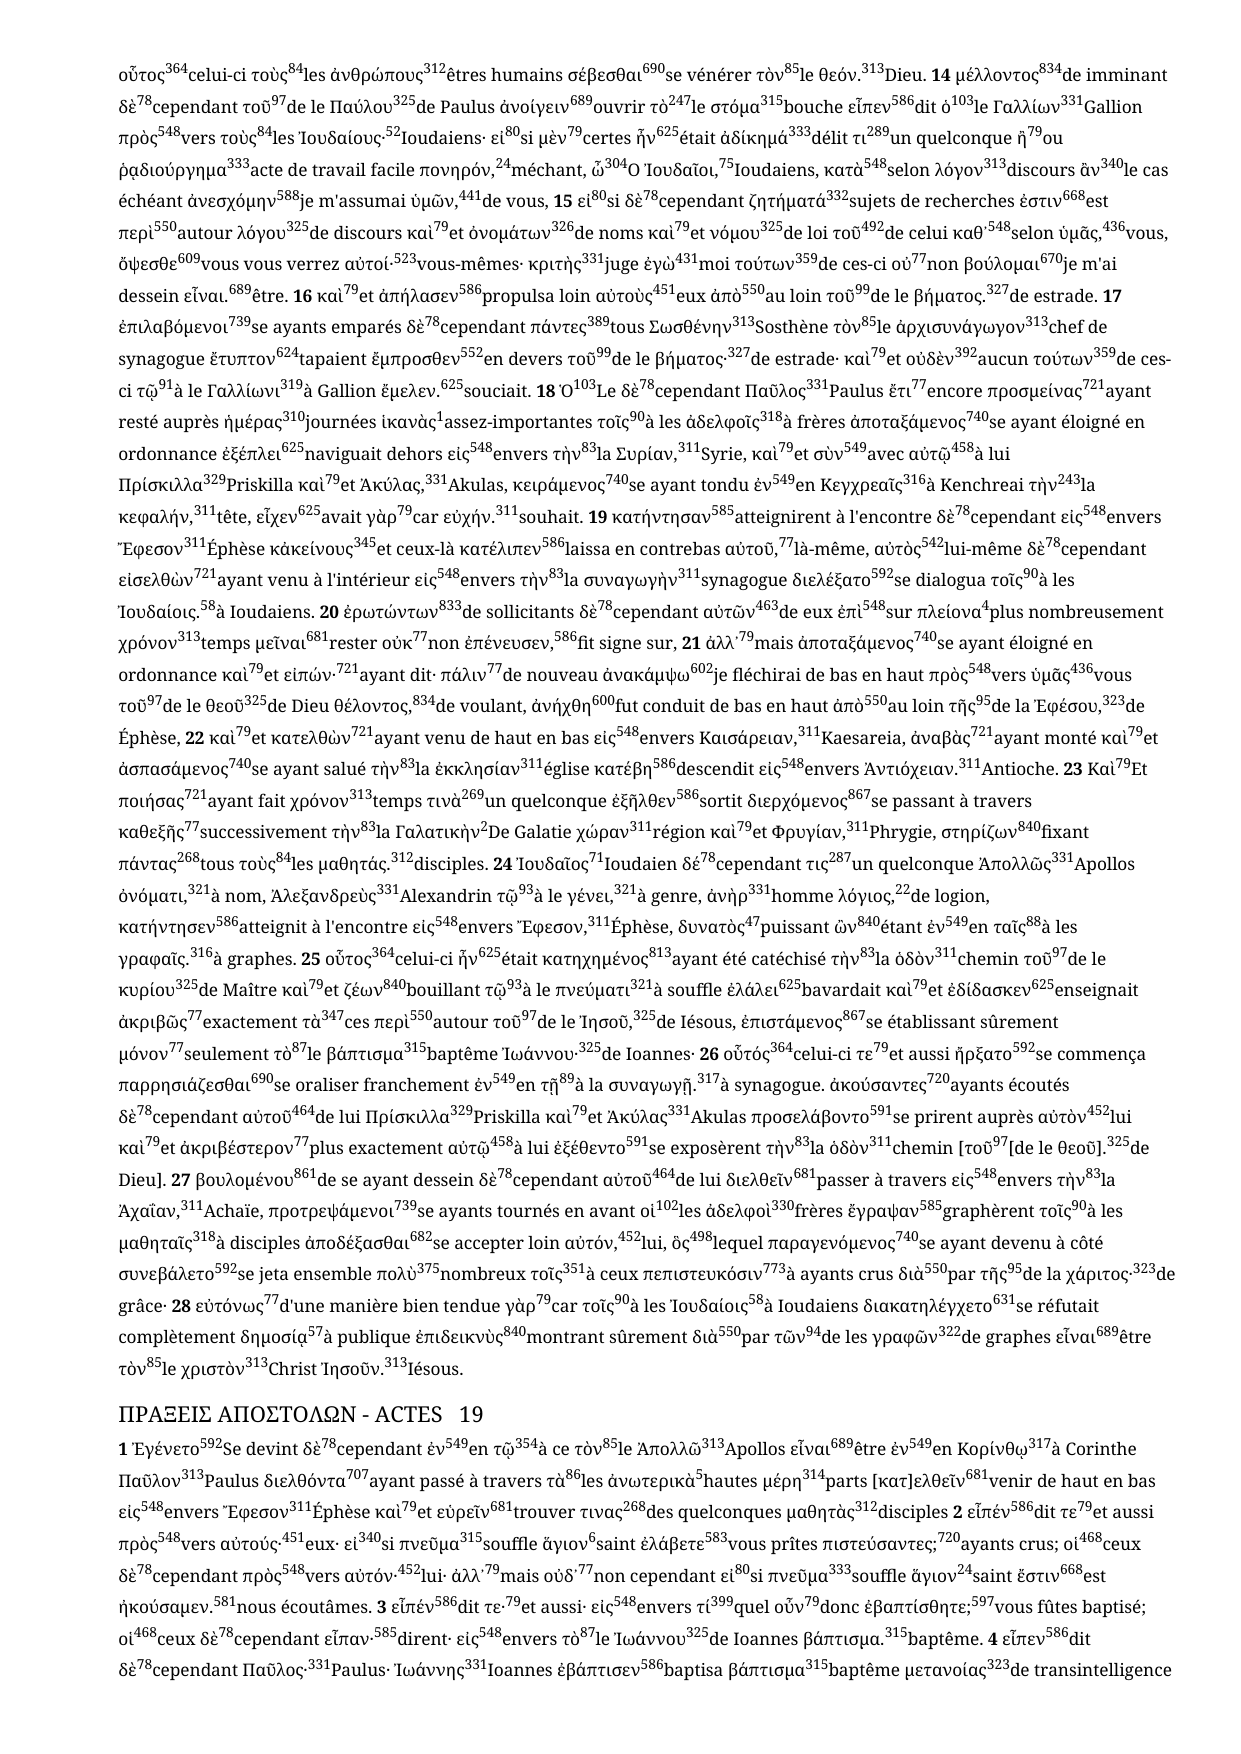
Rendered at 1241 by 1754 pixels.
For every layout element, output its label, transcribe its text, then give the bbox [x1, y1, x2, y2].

text 1 Μετὰ548Après ταῦτα347ces-ci χωρισθεὶς760ayant été séparé ἐκ550hors τῶν94de les Ἀθηνῶν322de Athènes ἦλθεν586vint εἰς548envers Κόρινθον.311Corinthe. 2 καὶ79et εὑρών721ayant trouvé τινα269un quelconque Ἰουδαῖον53Ioudaien ὀνόματι321à nom Ἀκύλαν,313Akulas, Ποντικὸν32Pontique τῷ93à le γένει321à genre προσφάτως77récemment ἐληλυθότα770ayant venu ἀπὸ550au loin τῆς95de la Ἰταλίας323de Italie καὶ79et Πρίσκιλλαν311Priskilla γυναῖκα311femme αὐτοῦ,464de lui, διὰ548par le fait de τὸ348ce διατεταχέναι686avoir ordonné au-travers Κλαύδιον313Claudius χωρίζεσθαι692être séparé πάντας268tous τοὺς84les Ἰουδαίους52Ioudaiens ἀπὸ550au loin τῆς95de la Ῥώμης,323de Rome, προσῆλθεν586vint vers αὐτοῖς457à eux 3 καὶ79et διὰ548par le fait de τὸ87le ὁμότεχνον34même technicité εἶναι689être ἔμενεν625restait παρ᾽549à côté αὐτοῖς,457à eux, καὶ79et ἠργάζοντο·630se mettaient au travail· ἦσαν624étaient γὰρ79car σκηνοποιοὶ330faiseurs de tentes τῇ89à la τέχνῃ.317à technicité. 4 Διελέγετο631Se dialoguait δὲ78cependant ἐν549en τῇ89à la συναγωγῇ317à synagogue κατὰ548selon πᾶν271tout σάββατον315sabbat ἔπειθέν625persuadait τε79et aussi Ἰουδαίους52Ioudaiens καὶ79et Ἕλληνας.312Hellèns. 5 Ὡς80Comme δὲ78cependant κατῆλθον585vinrent de haut en bas ἀπὸ550au loin τῆς95de la Μακεδονίας323de Macédoine ὅ103le τε79et aussi Σιλᾶς331Silas καὶ79et ὁ103le Τιμόθεος,331Timotheos, συνείχετο636était tenu ensemble τῷ91à le λόγῳ319à discours ὁ103le Παῦλος331Paulus διαμαρτυρόμενος867se passant témoignage τοῖς90à les Ἰουδαίοις58à Ioudaiens εἶναι689être τὸν85le χριστὸν313Christ Ἰησοῦν.313Iésous. 6 ἀντιτασσομένων860de se ordonnançants contre δὲ78cependant αὐτῶν463de eux καὶ79et βλασφημούντων833de blasphémants ἐκτιναξάμενος740se ayant secoué dehors τὰ246les ἱμάτια314himations εἶπεν586dit πρὸς548vers αὐτούς·451eux· τὸ105le αἷμα333sang ὑμῶν441de vous ἐπὶ548sur τὴν83la κεφαλὴν311tête ὑμῶν·441de vous· καθαρὸς47pur ἐγὼ431moi ἀπὸ550au loin τοῦ358de celui νῦν77maintenant εἰς548envers τὰ86les ἔθνη314ethnies πορεύσομαι.608je m'irai. 7 καὶ79et μεταβὰς721ayant dépassé ἐκεῖθεν77de là εἰσῆλθεν586vint à l'intérieur εἰς548envers οἰκίαν311maison d'habitation τινὸς384de un quelconque ὀνόματι321à nom Τιτίου325de Titius Ἰούστου325de Ioustos σεβομένου861de se vénérant τὸν85le θεόν,313Dieu, οὗ492de lequel ἡ101la οἰκία329maison d'habitation ἦν625était συνομοροῦσα838étante limitrophe avec τῇ89à la συναγωγῇ.317à synagogue. 8 Κρίσπος331Krispos δὲ78cependant ὁ103le ἀρχισυνάγωγος331chef de synagogue ἐπίστευσεν586crut τῷ91à le κυρίῳ319à Maître σὺν549avec ὅλῳ275à tout entier τῷ91à le οἴκῳ319à maison αὐτοῦ,464de lui, καὶ79et πολλοὶ389nombreux τῶν96de les Κορινθίων324de Corinthiens ἀκούοντες839écoutants ἐπίστευον624croyaient καὶ79et ἐβαπτίζοντο.635étaient baptisé. 9 Εἶπεν586Dit δὲ78cependant ὁ103le κύριος331Maître ἐν549en νυκτὶ317à nuit δι᾽550par ὁράματος327de vision τῷ91à le Παύλῳ·319à Paulus· μὴ79ne pas φοβοῦ,574te effraie, ἀλλὰ79mais λάλει570bavarde καὶ79et μὴ77ne pas σιωπήσῃς,897que tu silences, 10 διότι80parce que ἐγώ431moi εἰμι664je suis μετὰ550avec σοῦ442de toi καὶ79et οὐδεὶς390aucun ἐπιθήσεταί612se surposera σοι439à toi τοῦ360de ce κακῶσαί681faire du mal σε,437toi, διότι80parce que λαός331peuple ἐστίν668est μοι420à moi πολὺς390nombreux ἐν549en τῇ89à la πόλει317à cité ταύτῃ.142à celle-ci. 11 Ἐκάθισεν586Assit δὲ78cependant ἐνιαυτὸν313année καὶ79et μῆνας312mois ἓξ178six διδάσκων840enseignant ἐν549en αὐτοῖς457à eux τὸν85le λόγον313discours τοῦ97de le θεοῦ.325de Dieu. 12 Γαλλίωνος325de Gallion δὲ78cependant ἀνθυπάτου325de proconsul ὄντος834de étant τῆς95de la Ἀχαΐας323de Achaïe κατεπέστησαν585présentèrent contre ὁμοθυμαδὸν77en même fureur οἱ102les Ἰουδαῖοι70Ioudaiens τῷ91à le Παύλῳ319à Paulus καὶ79et ἤγαγον585conduisirent αὐτὸν452lui ἐπὶ548sur τὸ87le βῆμα315estrade 13 λέγοντες839disants ὅτι80en ce que παρὰ548à côté τὸν85le νόμον313loi ἀναπείθει668persuade de bas en haut οὗτος364celui-ci τοὺς84les ἀνθρώπους312êtres humains σέβεσθαι690se vénérer τὸν85le θεόν.313Dieu. 14 μέλλοντος834de imminant δὲ78cependant τοῦ97de le Παύλου325de Paulus ἀνοίγειν689ouvrir τὸ247le στόμα315bouche εἶπεν586dit ὁ103le Γαλλίων331Gallion πρὸς548vers τοὺς84les Ἰουδαίους·52Ioudaiens· εἰ80si μὲν79certes ἦν625était ἀδίκημά333délit τι289un quelconque ἢ79ou ῥᾳδιούργημα333acte de travail facile πονηρόν,24méchant, ὦ304O Ἰουδαῖοι,75Ioudaiens, κατὰ548selon λόγον313discours ἂν340le cas échéant ἀνεσχόμην588je m'assumai ὑμῶν,441de vous, 15 εἰ80si δὲ78cependant ζητήματά332sujets de recherches ἐστιν668est περὶ550autour λόγου325de discours καὶ79et ὀνομάτων326de noms καὶ79et νόμου325de loi τοῦ492de celui καθ᾽548selon ὑμᾶς,436vous, ὄψεσθε609vous vous verrez αὐτοί·523vous-mêmes· κριτὴς331juge ἐγὼ431moi τούτων359de ces-ci οὐ77non βούλομαι670je m'ai dessein εἶναι.689être. 16 καὶ79et ἀπήλασεν586propulsa loin αὐτοὺς451eux ἀπὸ550au loin τοῦ99de le βήματος.327de estrade. 17 ἐπιλαβόμενοι739se ayants emparés δὲ78cependant πάντες389tous Σωσθένην313Sosthène τὸν85le ἀρχισυνάγωγον313chef de synagogue ἔτυπτον624tapaient ἔμπροσθεν552en devers τοῦ99de le βήματος·327de estrade· καὶ79et οὐδὲν392aucun τούτων359de ces-ci τῷ91à le Γαλλίωνι319à Gallion ἔμελεν.625souciait. 18 Ὁ103Le δὲ78cependant Παῦλος331Paulus ἔτι77encore προσμείνας721ayant resté auprès ἡμέρας310journées ἱκανὰς1assez-importantes τοῖς90à les ἀδελφοῖς318à frères ἀποταξάμενος740se ayant éloigné en ordonnance ἐξέπλει625naviguait dehors εἰς548envers τὴν83la Συρίαν,311Syrie, καὶ79et σὺν549avec αὐτῷ458à lui Πρίσκιλλα329Priskilla καὶ79et Ἀκύλας,331Akulas, κειράμενος740se ayant tondu ἐν549en Κεγχρεαῖς316à Kenchreai τὴν243la κεφαλήν,311tête, εἶχεν625avait γὰρ79car εὐχήν.311souhait. 19 κατήντησαν585atteignirent à l'encontre δὲ78cependant εἰς548envers Ἔφεσον311Éphèse κἀκείνους345et ceux-là κατέλιπεν586laissa en contrebas αὐτοῦ,77là-même, αὐτὸς542lui-même δὲ78cependant εἰσελθὼν721ayant venu à l'intérieur εἰς548envers τὴν83la συναγωγὴν311synagogue διελέξατο592se dialogua τοῖς90à les Ἰουδαίοις.58à Ioudaiens. 20 ἐρωτώντων833de sollicitants δὲ78cependant αὐτῶν463de eux ἐπὶ548sur πλείονα4plus nombreusement χρόνον313temps μεῖναι681rester οὐκ77non ἐπένευσεν,586fit signe sur, 21 ἀλλ᾽79mais ἀποταξάμενος740se ayant éloigné en ordonnance καὶ79et εἰπών·721ayant dit· πάλιν77de nouveau ἀνακάμψω602je fléchirai de bas en haut πρὸς548vers ὑμᾶς436vous τοῦ97de le θεοῦ325de Dieu θέλοντος,834de voulant, ἀνήχθη600fut conduit de bas en haut ἀπὸ550au loin τῆς95de la Ἐφέσου,323de Éphèse, 22 καὶ79et κατελθὼν721ayant venu de haut en bas εἰς548envers Καισάρειαν,311Kaesareia, ἀναβὰς721ayant monté καὶ79et ἀσπασάμενος740se ayant salué τὴν83la ἐκκλησίαν311église κατέβη586descendit εἰς548envers Ἀντιόχειαν.311Antioche. 23 Καὶ79Et ποιήσας721ayant fait χρόνον313temps τινὰ269un quelconque ἐξῆλθεν586sortit διερχόμενος867se passant à travers καθεξῆς77successivement τὴν83la Γαλατικὴν2De Galatie χώραν311région καὶ79et Φρυγίαν,311Phrygie, στηρίζων840fixant πάντας268tous τοὺς84les μαθητάς.312disciples. 24 Ἰουδαῖος71Ioudaien δέ78cependant τις287un quelconque Ἀπολλῶς331Apollos ὀνόματι,321à nom, Ἀλεξανδρεὺς331Alexandrin τῷ93à le γένει,321à genre, ἀνὴρ331homme λόγιος,22de logion, κατήντησεν586atteignit à l'encontre εἰς548envers Ἔφεσον,311Éphèse, δυνατὸς47puissant ὢν840étant ἐν549en ταῖς88à les γραφαῖς.316à graphes. 25 οὗτος364celui-ci ἦν625était κατηχημένος813ayant été catéchisé τὴν83la ὁδὸν311chemin τοῦ97de le κυρίου325de Maître καὶ79et ζέων840bouillant τῷ93à le πνεύματι321à souffle ἐλάλει625bavardait καὶ79et ἐδίδασκεν625enseignait ἀκριβῶς77exactement τὰ347ces περὶ550autour τοῦ97de le Ἰησοῦ,325de Iésous, ἐπιστάμενος867se établissant sûrement μόνον77seulement τὸ87le βάπτισμα315baptême Ἰωάννου·325de Ioannes· 26 οὗτός364celui-ci τε79et aussi ἤρξατο592se commença παρρησιάζεσθαι690se oraliser franchement ἐν549en τῇ89à la συναγωγῇ.317à synagogue. ἀκούσαντες720ayants écoutés δὲ78cependant αὐτοῦ464de lui Πρίσκιλλα329Priskilla καὶ79et Ἀκύλας331Akulas προσελάβοντο591se prirent auprès αὐτὸν452lui καὶ79et ἀκριβέστερον77plus exactement αὐτῷ458à lui ἐξέθεντο591se exposèrent τὴν83la ὁδὸν311chemin [τοῦ97[de le θεοῦ].325de Dieu]. 27 βουλομένου861de se ayant dessein δὲ78cependant αὐτοῦ464de lui διελθεῖν681passer à travers εἰς548envers τὴν83la Ἀχαΐαν,311Achaïe, προτρεψάμενοι739se ayants tournés en avant οἱ102les ἀδελφοὶ330frères ἔγραψαν585graphèrent τοῖς90à les μαθηταῖς318à disciples ἀποδέξασθαι682se accepter loin αὐτόν,452lui, ὃς498lequel παραγενόμενος740se ayant devenu à côté συνεβάλετο592se jeta ensemble πολὺ375nombreux τοῖς351à ceux πεπιστευκόσιν773à ayants crus διὰ550par τῆς95de la χάριτος·323de grâce· 28 εὐτόνως77d'une manière bien tendue γὰρ79car τοῖς90à les Ἰουδαίοις58à Ioudaiens διακατηλέγχετο631se réfutait complètement δημοσίᾳ57à publique ἐπιδεικνὺς840montrant sûrement διὰ550par τῶν94de les γραφῶν322de graphes εἶναι689être τὸν85le χριστὸν313Christ Ἰησοῦν.313Iésous. [118, 59, 1181, 1381]
text ΠΡΑΞΕΙΣ ΑΠΟΣΤΟΛΩΝ - ACTES 19 [118, 1399, 1181, 1429]
text 1 Ἐγένετο592Se devint δὲ78cependant ἐν549en τῷ354à ce τὸν85le Ἀπολλῶ313Apollos εἶναι689être ἐν549en Κορίνθῳ317à Corinthe Παῦλον313Paulus διελθόντα707ayant passé à travers τὰ86les ἀνωτερικὰ5hautes μέρη314parts [κατ]ελθεῖν681venir de haut en bas εἰς548envers Ἔφεσον311Éphèse καὶ79et εὑρεῖν681trouver τινας268des quelconques μαθητὰς312disciples 2 εἶπέν586dit τε79et aussi πρὸς548vers αὐτούς·451eux· εἰ340si πνεῦμα315souffle ἅγιον6saint ἐλάβετε583vous prîtes πιστεύσαντες;720ayants crus; οἱ468ceux δὲ78cependant πρὸς548vers αὐτόν·452lui· ἀλλ᾽79mais οὐδ᾽77non cependant εἰ80si πνεῦμα333souffle ἅγιον24saint ἔστιν668est ἠκούσαμεν.581nous écoutâmes. 3 εἶπέν586dit τε·79et aussi· εἰς548envers τί399quel οὖν79donc ἐβαπτίσθητε;597vous fûtes baptisé; οἱ468ceux δὲ78cependant εἶπαν·585dirent· εἰς548envers τὸ87le Ἰωάννου325de Ioannes βάπτισμα.315baptême. 4 εἶπεν586dit δὲ78cependant Παῦλος·331Paulus· Ἰωάννης331Ioannes ἐβάπτισεν586baptisa βάπτισμα315baptême μετανοίας323de transintelligence τῷ91à le λαῷ319à peuple λέγων840disant εἰς548envers τὸν346celui ἐρχόμενον849se venant μετ᾽548après αὐτὸν452lui ἵνα80afin que πιστεύσωσιν,898que croient, τοῦτ᾽366ce-ci ἔστιν668est εἰς548envers τὸν85le Ἰησοῦν.313Iésous. 5 ἀκούσαντες720ayants écoutés δὲ78cependant ἐβαπτίσθησαν599furent baptisé εἰς548envers τὸ87le ὄνομα315nom τοῦ97de le κυρίου325de Maître Ἰησοῦ,325de Iésous, 6 καὶ79et ἐπιθέντος716de ayant surposé αὐτοῖς457à eux τοῦ97de le Παύλου325de Paulus [τὰς]82[les] χεῖρας310mains ἦλθεν586vint τὸ105le πνεῦμα333souffle τὸ105le ἅγιον24saint ἐπ᾽548sur αὐτούς,451eux, ἐλάλουν624bavardaient τε79et aussi γλώσσαις316à langues καὶ79et ἐπροφήτευον.624prophétisaient. 7 ἦσαν624étaient δὲ78cependant οἱ102les πάντες286tous ἄνδρες330hommes ὡσεὶ77comme si δώδεκα.70douze. 8 Εἰσελθὼν721Ayant venu à l'intérieur δὲ78cependant εἰς548envers τὴν83la συναγωγὴν311synagogue ἐπαρρησιάζετο631se oralisait franchement ἐπὶ548sur μῆνας312mois τρεῖς178trois διαλεγόμενος867se dialoguant καὶ79et πείθων840persuadant [τὰ]86[les] περὶ550autour τῆς95de la βασιλείας323de royauté τοῦ97de le θεοῦ.325de Dieu. 9 ὡς80comme δέ78cependant τινες389des quelconques ἐσκληρύνοντο635étaient durci καὶ79et ἠπείθουν624désobéissaient κακολογοῦντες839discourants en mal τὴν83la ὁδὸν311chemin ἐνώπιον552en devant τοῦ99de le πλήθους,327de multitude, ἀποστὰς721ayant dressé au loin ἀπ᾽550au loin αὐτῶν463de eux ἀφώρισεν586délimita au loin τοὺς84les μαθητὰς312disciples καθ᾽548selon ἡμέραν311journée διαλεγόμενος867se dialoguant ἐν549en τῇ89à la σχολῇ317à école Τυράννου.325de Tyrannos. 10 τοῦτο366ce-ci δὲ78cependant ἐγένετο592se devint ἐπὶ548sur ἔτη314ans δύο,180deux, ὥστε80de sorte que πάντας268tous τοὺς345ceux κατοικοῦντας821établissants maison d'habitation τὴν83la Ἀσίαν311Asie ἀκοῦσαι681écouter τὸν85le λόγον313discours τοῦ97de le κυρίου,325de Maître, Ἰουδαίους52Ioudaiens τε79et aussi καὶ79et Ἕλληνας.312Hellèns. 11 Δυνάμεις310Puissances τε79et aussi οὐ77non τὰς343celles τυχούσας704ayantes obtenues ὁ103le θεὸς331Dieu ἐποίει625faisait διὰ550par τῶν94de les χειρῶν322de mains Παύλου,325de Paulus, 12 ὥστε80de sorte que καὶ77aussi ἐπὶ548sur τοὺς345ceux ἀσθενοῦντας821étants infirme ἀποφέρεσθαι692être porté au loin ἀπὸ550au loin τοῦ97de le χρωτὸς325de peau αὐτοῦ464de lui σουδάρια314petits suaires ἢ79ou σιμικίνθια314jupons en ceinture très court καὶ79et ἀπαλλάσσεσθαι692être débarrassé ἀπ᾽550au loin αὐτῶν463de eux τὰς82les νόσους,310maladies, τά86les τε79et aussi πνεύματα314souffles τὰ86les πονηρὰ5méchants ἐκπορεύεσθαι.690se aller au dehors. 13 Ἐπεχείρησαν585Mirent la main sur δέ78cependant τινες389des quelconques καὶ77aussi τῶν357de ceux περιερχομένων860de se allants autour Ἰουδαίων15de Ioudaiens ἐξορκιστῶν324de exorcistes ὀνομάζειν689nommer ἐπὶ548sur τοὺς345ceux ἔχοντας821ayants τὰ86les πνεύματα314souffles τὰ86les πονηρὰ5méchants τὸ87le ὄνομα315nom τοῦ97de le κυρίου325de Maître Ἰησοῦ325de Iésous λέγοντες·839disants· ὁρκίζω664je fais sermenter ὑμᾶς436vous τὸν85le Ἰησοῦν313Iésous ὃν480lequel Παῦλος331Paulus κηρύσσει.668annonce. 14 ἦσαν624étaient δέ78cependant τινος281de un quelconque Σκευᾶ325de Skeua Ἰουδαίου16de Ioudaien ἀρχιερέως325de chef sacrificateur ἑπτὰ196sept υἱοὶ330fils τοῦτο348ce-ci ποιοῦντες.839faisants. 15 ἀποκριθὲν762ayant été répondu δὲ78cependant τὸ105le πνεῦμα333souffle τὸ105le πονηρὸν24méchant εἶπεν586dit αὐτοῖς·457à eux· τὸν85le [μὲν]79[certes] Ἰησοῦν313Iésous γινώσκω664je connais καὶ79et τὸν85le Παῦλον313Paulus ἐπίσταμαι,670je m'établis sûrement, ὑμεῖς447vous δὲ78cependant τίνες409quels ἐστέ;665vous êtes; 16 καὶ79et ἐφαλόμενος740se ayant bondi sur ὁ103le ἄνθρωπος331être humain ἐπ᾽548sur αὐτοὺς451eux ἐν549en ᾧ486à lequel ἦν625était τὸ105le πνεῦμα333souffle τὸ105le πονηρόν,24méchant, κατακυριεύσας721ayant maîtrisé de haut en bas ἀμφοτέρων383de tous deux ἴσχυσεν586eut la ténacité κατ᾽550contre αὐτῶν463de eux ὥστε80de sorte que γυμνοὺς52nus καὶ79et τετραυματισμένους795ayants étés traumatisés ἐκφυγεῖν681fuir dehors ἐκ550hors τοῦ97de le οἴκου325de maison ἐκείνου.150de celui-là. 17 τοῦτο366ce-ci δὲ78cependant ἐγένετο592se devint γνωστὸν49connu πᾶσιν274à tous Ἰουδαίοις58à Ioudaiens τε79et aussi καὶ79et Ἕλλησιν318à Hellèns τοῖς351à ceux κατοικοῦσιν827à établissants maison d'habitation τὴν83la Ἔφεσον311Éphèse καὶ79et ἐπέπεσεν586tomba dessus φόβος331effroi ἐπὶ548sur πάντας268tous αὐτοὺς451eux καὶ79et ἐμεγαλύνετο636était magnifié τὸ105le ὄνομα333nom τοῦ97de le κυρίου325de Maître Ἰησοῦ.325de Iésous. 18 Πολλοί389Nombreux τε79et aussi τῶν357de ceux πεπιστευκότων777de ayants crus ἤρχοντο630se venaient ἐξομολογούμενοι866se avouants à l'excès καὶ79et ἀναγγέλλοντες839annonçants de bas en haut τὰς82les πράξεις310pratiques αὐτῶν.463de eux. 19 ἱκανοὶ70assez-importants δὲ78cependant τῶν357de ceux τὰ86les περίεργα54travaillés alentour πραξάντων715de ayants pratiqués συνενέγκαντες720ayants étés opportun τὰς242les βίβλους310bibles κατέκαιον624brûlaient complètement ἐνώπιον552en devant πάντων,383de tous, καὶ79et συνεψήφισαν585comptèrent ensemble τὰς82les τιμὰς310valeurs αὐτῶν461de elles καὶ79et εὗρον585trouvèrent ἀργυρίου327de objet d'argent μυριάδας310myriades πέντε.176cinq. 20 Οὕτως77Ainsi κατὰ548selon κράτος315force τοῦ97de le κυρίου325de Maître ὁ103le λόγος331discours ηὔξανεν625croissait καὶ79et ἴσχυεν.625avait la ténacité. 21 Ὡς80Comme δὲ78cependant ἐπληρώθη600fut fait plénitude ταῦτα,365ces-ci, ἔθετο592se posa ὁ103le Παῦλος331Paulus ἐν549en τῷ93à le πνεύματι321à souffle διελθὼν721ayant passé à travers τὴν83la Μακεδονίαν311Macédoine καὶ79et Ἀχαΐαν311Achaïe πορεύεσθαι690se aller εἰς548envers Ἱεροσόλυμα314Ierosoluma εἰπὼν721ayant dit ὅτι80en ce que μετὰ548après τὸ348ce γενέσθαι682se devenir με417moi ἐκεῖ77là δεῖ668attache de lien με417moi καὶ77aussi Ῥώμην311Rome ἰδεῖν.681voir. 22 ἀποστείλας721ayant envoyé δὲ78cependant εἰς548envers τὴν83la Μακεδονίαν311Macédoine δύο52deux τῶν357de ceux διακονούντων833de servants αὐτῷ,458à lui, Τιμόθεον313Timotheos καὶ79et Ἔραστον,313Érastos, αὐτὸς469lui ἐπέσχεν586eut sur χρόνον313temps εἰς548envers τὴν83la Ἀσίαν.311Asie. 23 Ἐγένετο592Se devint δὲ78cependant κατὰ548selon τὸν85le καιρὸν313moment ἐκεῖνον138celui-là τάραχος331trouble οὐκ77non ὀλίγος390peu περὶ550autour τῆς95de la ὁδοῦ.323de chemin. 24 Δημήτριος331Démétrios γάρ79car τις287un quelconque ὀνόματι,321à nom, ἀργυροκόπος,331batteur d’argent, ποιῶν840faisant ναοὺς312temples ἀργυροῦς3argentés Ἀρτέμιδος323de Artémis παρείχετο631se fournissait τοῖς90à les τεχνίταις318à techniciens οὐκ77non ὀλίγην267peu ἐργασίαν,311travaillance, 25 οὓς479lesquels συναθροίσας721ayant réuni ensemble καὶ77aussi τοὺς84les περὶ548autour τὰ86les τοιαῦτα347tels ἐργάτας312travailleurs εἶπεν·586dit· ἄνδρες,336hommes, ἐπίστασθε671vous vous établissez sûrement ὅτι80en ce que ἐκ550hors ταύτης148de celle-ci τῆς95de la ἐργασίας323de travaillance ἡ101la εὐπορία329prospérité ἡμῖν419à nous ἐστιν668est 26 καὶ79et θεωρεῖτε665vous observez καὶ79et ἀκούετε665vous écoutez ὅτι80en ce que οὐ77non μόνον77seulement Ἐφέσου323de Éphèse ἀλλὰ79mais σχεδὸν77presque πάσης279de toute τῆς95de la Ἀσίας323de Asie ὁ103le Παῦλος331Paulus οὗτος156celui-ci πείσας721ayant persuadé μετέστησεν586déplaça ἱκανὸν4assez-important ὄχλον313foule λέγων840disant ὅτι80en ce que οὐκ77non εἰσὶν667sont θεοὶ330dieux οἱ363ceux διὰ550par χειρῶν322de mains γινόμενοι.866se devenants. 27 οὐ77non μόνον77seulement δὲ78cependant τοῦτο366ce-ci κινδυνεύει668risque ἡμῖν419à nous τὸ87le μέρος315part εἰς548envers ἀπελεγμὸν313reproche loin ἐλθεῖν681venir ἀλλὰ79mais καὶ77aussi τὸ87le τῆς95de la μεγάλης14de grande θεᾶς323de déesse Ἀρτέμιδος323de Artémis ἱερὸν315sanctuaire εἰς548envers οὐθὲν375aucun λογισθῆναι,683être calculé, μέλλειν689imminer τε79et aussi καὶ77aussi καθαιρεῖσθαι692être saisi du haut vers le bas τῆς95de la μεγαλειότητος323de magnificence αὐτῆς462de elle ἣν478laquelle ὅλη285toute entière ἡ101la Ἀσία329Asie καὶ79et ἡ101la οἰκουμένη329écoumène σέβεται.674se vénère. 28 Ἀκούσαντες720Ayants écoutés δὲ78cependant καὶ79et γενόμενοι739se ayants devenus πλήρεις46de plénitudes θυμοῦ325de fureur ἔκραζον624croassaient λέγοντες·839disants· μεγάλη45grande ἡ101la Ἄρτεμις329Artémis Ἐφεσίων.64de Éphésiens. 29 καὶ79et ἐπλήσθη600fut rempli ἡ101la πόλις329cité τῆς95de la συγχύσεως,323de confusion, ὥρμησάν585ruèrent τε79et aussi ὁμοθυμαδὸν77en même fureur εἰς548envers τὸ87le θέατρον315théâtre συναρπάσαντες720ayants ravis avec Γάϊον313Gaios καὶ79et Ἀρίσταρχον313Aristarque Μακεδόνας,312Macédoniens, συνεκδήμους312compagnons de voyage Παύλου.325de Paulus. 30 Παύλου325de Paulus δὲ78cependant βουλομένου861de se ayant dessein εἰσελθεῖν681venir à l'intérieur εἰς548envers τὸν85le δῆμον313population οὐκ77non εἴων624concédaient αὐτὸν452lui οἱ102les μαθηταί·330disciples· 31 τινὲς286des quelconques δὲ78cependant καὶ77aussi τῶν96de les Ἀσιαρχῶν,324de Asiarques, ὄντες839étants αὐτῷ458à lui φίλοι,46amis, πέμψαντες720ayants mandés πρὸς548vers αὐτὸν452lui παρεκάλουν624appelaient à côté μὴ77ne pas δοῦναι681donner ἑαυτὸν528lui-même εἰς548envers τὸ87le θέατρον.315théâtre. 32 ἄλλοι389autres μὲν77certes οὖν79donc ἄλλο375autre τι271un quelconque ἔκραζον·624croassaient· ἦν625était γὰρ79car ἡ101la ἐκκλησία329église συγκεχυμένη811ayante étée versée ensemble dans la confusion καὶ79et οἱ102les πλείους389plus nombreusement οὐκ77non ᾔδεισαν658avaient su τίνος407de quel ἕνεκα552à cause συνεληλύθεισαν.658avaient venus ensemble. 33 ἐκ550hors δὲ78cependant τοῦ97de le ὄχλου325de foule συνεβίβασαν585concilièrent Ἀλέξανδρον,313Alexandre, προβαλόντων715de ayants jetés devant αὐτὸν452lui τῶν96de les Ἰουδαίων·64de Ioudaiens· ὁ103le δὲ78cependant Ἀλέξανδρος331Alexandre κατασείσας721ayant secoué de haut en bas τὴν243la χεῖρα311main ἤθελεν625voulait ἀπολογεῖσθαι690se apologiser τῷ91à le δήμῳ.319à population. 34 ἐπιγνόντες720ayants reconnus δὲ78cependant ὅτι80en ce que Ἰουδαῖός47Ioudaien ἐστιν,668est, φωνὴ329son de voix ἐγένετο592se devint μία69une ἐκ550hors πάντων383de tous ὡς77comme ἐπὶ548sur ὥρας310heures δύο176deux κραζόντων·833de croassants· μεγάλη285grande ἡ101la Ἄρτεμις329Artémis Ἐφεσίων.64de Éphésiens. 35 Καταστείλας721Ayant équipé de haut en bas δὲ78cependant ὁ103le γραμματεὺς331lettré τὸν85le ὄχλον313foule φησίν·668déclare· ἄνδρες336hommes Ἐφέσιοι,75Éphésiens, τίς410quel γάρ79car ἐστιν668est ἀνθρώπων324de êtres humains ὃς498lequel οὐ77non γινώσκει668connaît τὴν83la Ἐφεσίων64de Éphésiens πόλιν311cité νεωκόρον313néocore οὖσαν820étante τῆς95de la μεγάλης14de grande Ἀρτέμιδος323de Artémis καὶ79et τοῦ99de le διοπετοῦς;67de tombée de Zeus; 36 ἀναντιρρήτων43de incontestables οὖν79donc ὄντων835de étants τούτων359de ces-ci δέον842attachant de lien ἐστὶν668est ὑμᾶς436vous κατεσταλμένους795ayants étés équipés de haut en bas ὑπάρχειν689subsister καὶ79et μηδὲν375pas un προπετὲς55tombant en avant πράσσειν.689pratiquer. 37 ἠγάγετε583vous conduisîtes γὰρ79car τοὺς84les ἄνδρας312hommes τούτους137ceux-ci οὔτε79ni ἱεροσύλους52voleurs sacrilèges de temples οὔτε79ni βλασφημοῦντας821blasphémants τὴν83la θεὸν311déesse ἡμῶν.423de nous. 38 εἰ80si μὲν79certes οὖν79donc Δημήτριος331Démétrios καὶ79et οἱ102les σὺν549avec αὐτῷ458à lui τεχνῖται330techniciens ἔχουσιν667ont πρός548vers τινα373un quelconque λόγον,313discours, ἀγοραῖοι70appartenants aux agoras ἄγονται679sont conduits καὶ79et ἀνθύπατοί330proconsuls εἰσιν,667sont, ἐγκαλείτωσαν571appellent en accusation ἀλλήλοις.502à les uns les autres. 39 εἰ80si δέ78cependant τι375un quelconque περὶ550autour ἑτέρων383de autres-différents ἐπιζητεῖτε,665vous cherchez davantage, ἐν549en τῇ89à la ἐννόμῳ8à dans la loi ἐκκλησίᾳ317à église ἐπιλυθήσεται.619sera expliqué. 40 καὶ77aussi γὰρ79car κινδυνεύομεν663nous risquons ἐγκαλεῖσθαι692être appelé en accusation στάσεως323de dressement περὶ550autour τῆς356de celle σήμερον,77aujourd'hui, μηδενὸς386de pas un αἰτίου67de auteur ὑπάρχοντος836de subsistant περὶ550autour οὗ494de lequel [οὐ]77[non] δυνησόμεθα607nous nous pourrons ἀποδοῦναι681redonner λόγον313discours περὶ550autour τῆς95de la συστροφῆς323de torsion ensemble ταύτης.148de celle-ci. καὶ79et ταῦτα347ces-ci εἰπὼν721ayant dit ἀπέλυσεν586délia au loin τὴν83la ἐκκλησίαν.311église. [118, 1433, 1181, 1682]
